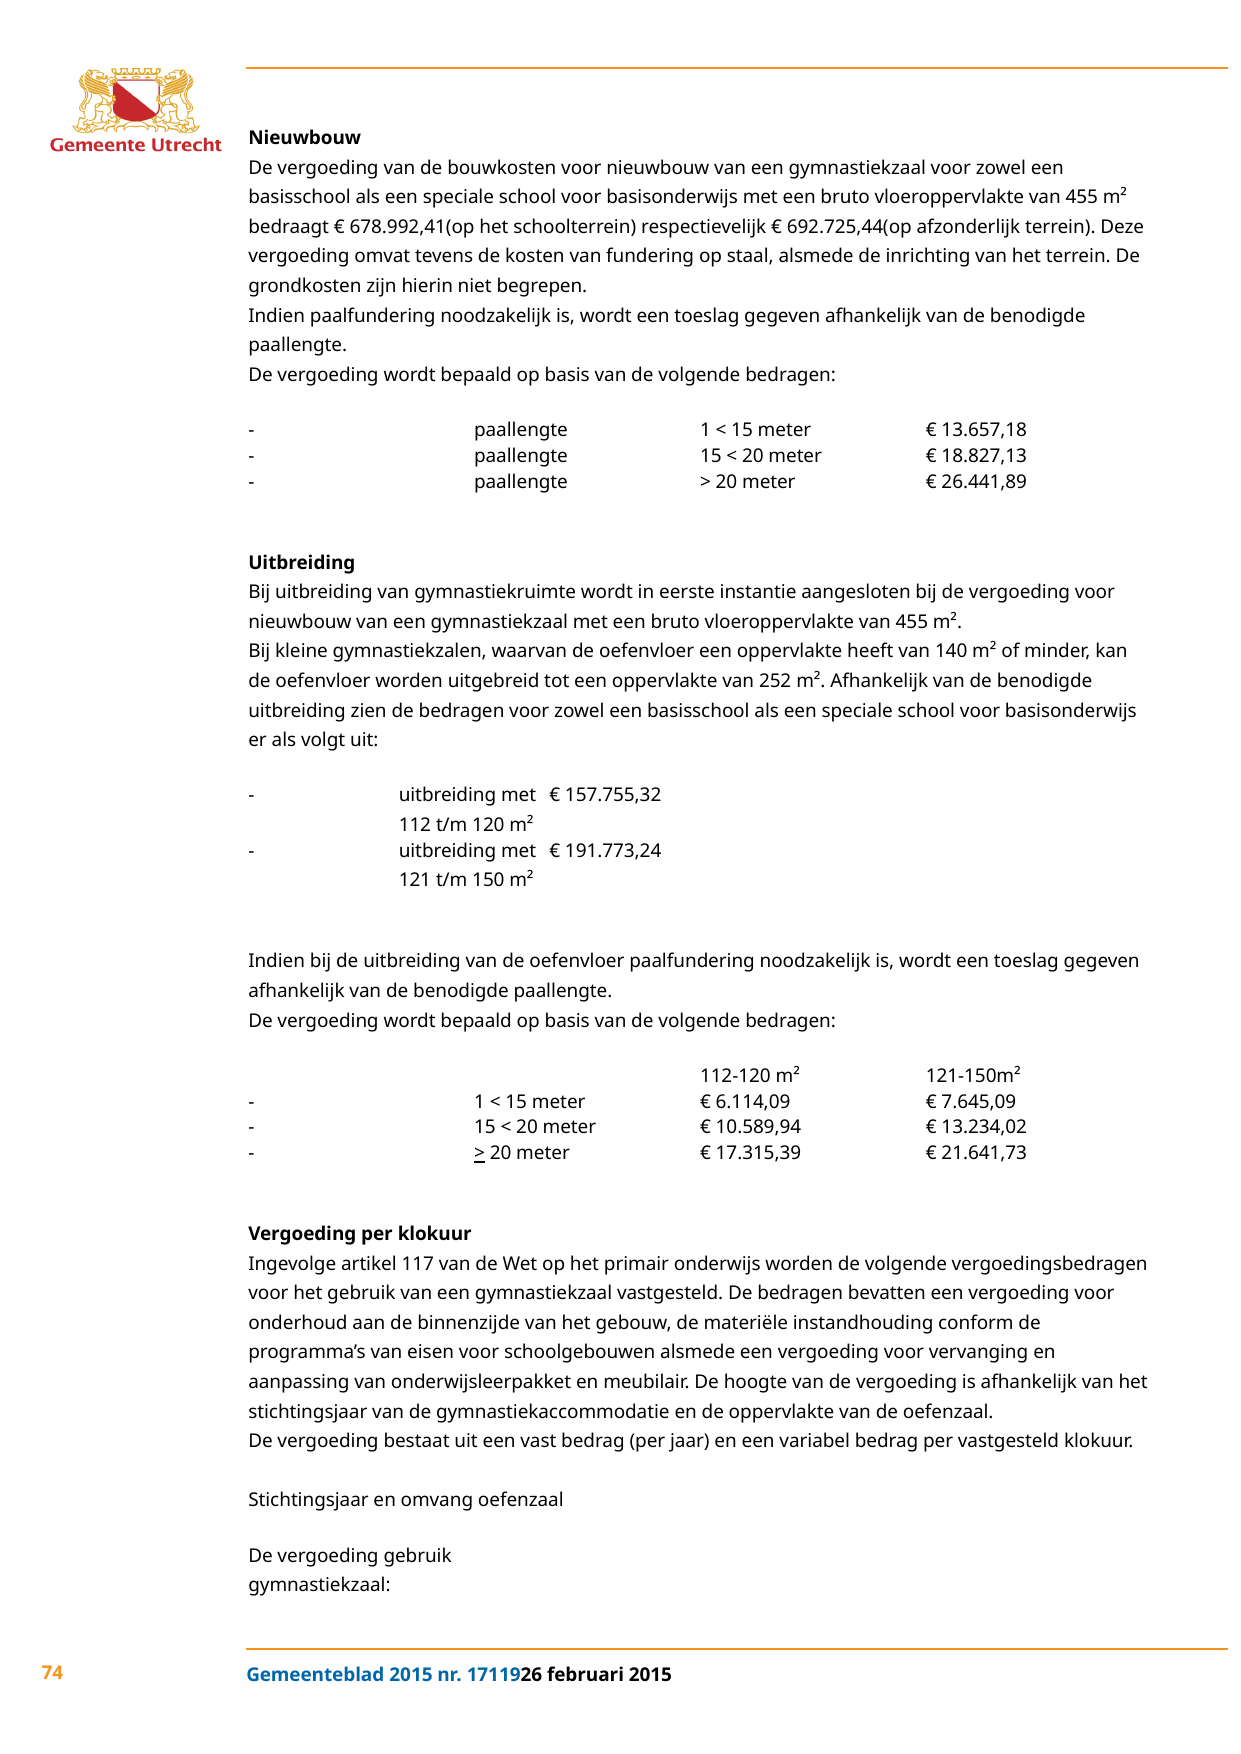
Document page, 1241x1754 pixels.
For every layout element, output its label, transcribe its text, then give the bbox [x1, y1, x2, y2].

table_header [248, 1062, 474, 1088]
table_cell - [248, 468, 474, 493]
text Nieuwbouw [248, 124, 1152, 150]
text Bij uitbreiding van gymnastiekruimte wordt in eerste instantie aangesloten bij de vergoeding voor nieuwbouw van een gymnastiekzaal met een bruto vloeroppervlakte van 455 m². [248, 578, 1152, 634]
text Uitbreiding [248, 549, 1152, 574]
table_cell - [248, 442, 474, 468]
text De vergoeding wordt bepaald op basis van de volgende bedragen: [248, 1007, 1152, 1032]
picture [41, 47, 231, 172]
table_cell € 10.589,94 [700, 1114, 926, 1139]
table_header [700, 1542, 926, 1597]
table_cell - [248, 837, 398, 892]
table_cell - [248, 1139, 474, 1165]
table_cell > 20 meter [474, 1139, 700, 1165]
table_cell paallengte [474, 468, 700, 493]
table_cell 15 < 20 meter [700, 442, 926, 468]
table_cell € 26.441,89 [926, 468, 1152, 493]
text Indien bij de uitbreiding van de oefenvloer paalfundering noodzakelijk is, wordt een toeslag gegeven afhankelijk van de benodigde paallengte. [248, 948, 1152, 1003]
table_cell € 6.114,09 [700, 1088, 926, 1113]
table_cell € 21.641,73 [926, 1139, 1152, 1165]
table_cell € 18.827,13 [926, 442, 1152, 468]
text Indien paalfundering noodzakelijk is, wordt een toeslag gegeven afhankelijk van de benodigde paallengte. [248, 302, 1152, 357]
text Bij kleine gymnastiekzalen, waarvan de oefenvloer een oppervlakte heeft van 140 m² of minder, kan de oefenvloer worden uitgebreid tot een oppervlakte van 252 m². Afhankelijk van de benodigde uitbreiding zien de bedragen voor zowel een basisschool als een speciale school voor basisonderwijs er als volgt uit: [248, 638, 1152, 752]
table_header 121-150m² [926, 1062, 1152, 1088]
table_cell 1 < 15 meter [474, 1088, 700, 1113]
text Ingevolge artikel 117 van de Wet op het primair onderwijs worden de volgende vergoedingsbedragen voor het gebruik van een gymnastiekzaal vastgesteld. De bedragen bevatten een vergoeding voor onderhoud aan de binnenzijde van het gebouw, de materiële instandhouding conform de programma’s van eisen voor schoolgebouwen alsmede een vergoeding voor vervanging en aanpassing van onderwijsleerpakket en meubilair. De hoogte van de vergoeding is afhankelijk van het stichtingsjaar van de gymnastiekaccommodatie en de oppervlakte van de oefenzaal. [248, 1250, 1152, 1423]
table_cell € 17.315,39 [700, 1139, 926, 1165]
table_header [474, 1542, 700, 1597]
table_cell uitbreiding met 121 t/m 150 m² [399, 837, 549, 892]
table_header uitbreiding met 112 t/m 120 m² [399, 782, 549, 837]
table_header - [248, 782, 398, 837]
table_header [926, 1542, 1152, 1597]
table_cell - [248, 1114, 474, 1139]
table_cell € 13.234,02 [926, 1114, 1152, 1139]
table_header [474, 1062, 700, 1088]
table_cell € 7.645,09 [926, 1088, 1152, 1113]
table_header De vergoeding gebruik gymnastiekzaal: [248, 1542, 474, 1597]
table_header € 157.755,32 [549, 782, 700, 837]
table_header 1 < 15 meter [700, 416, 926, 442]
text De vergoeding wordt bepaald op basis van de volgende bedragen: [248, 361, 1152, 387]
table_header paallengte [474, 416, 700, 442]
table_cell paallengte [474, 442, 700, 468]
table_cell € 191.773,24 [549, 837, 700, 892]
text De vergoeding bestaat uit een vast bedrag (per jaar) en een variabel bedrag per vastgesteld klokuur. [248, 1427, 1152, 1453]
text Vergoeding per klokuur [248, 1220, 1152, 1246]
table_cell 15 < 20 meter [474, 1114, 700, 1139]
table_header € 13.657,18 [926, 416, 1152, 442]
text De vergoeding van de bouwkosten voor nieuwbouw van een gymnastiekzaal voor zowel een basisschool als een speciale school voor basisonderwijs met een bruto vloeroppervlakte van 455 m² bedraagt € 678.992,41(op het schoolterrein) respectievelijk € 692.725,44(op afzonderlijk terrein). Deze vergoeding omvat tevens de kosten van fundering op staal, alsmede de inrichting van het terrein. De grondkosten zijn hierin niet begrepen. [248, 154, 1152, 298]
table_header - [248, 416, 474, 442]
table_cell > 20 meter [700, 468, 926, 493]
table_cell - [248, 1088, 474, 1113]
text Stichtingsjaar en omvang oefenzaal [248, 1487, 1152, 1512]
table_header 112-120 m² [700, 1062, 926, 1088]
